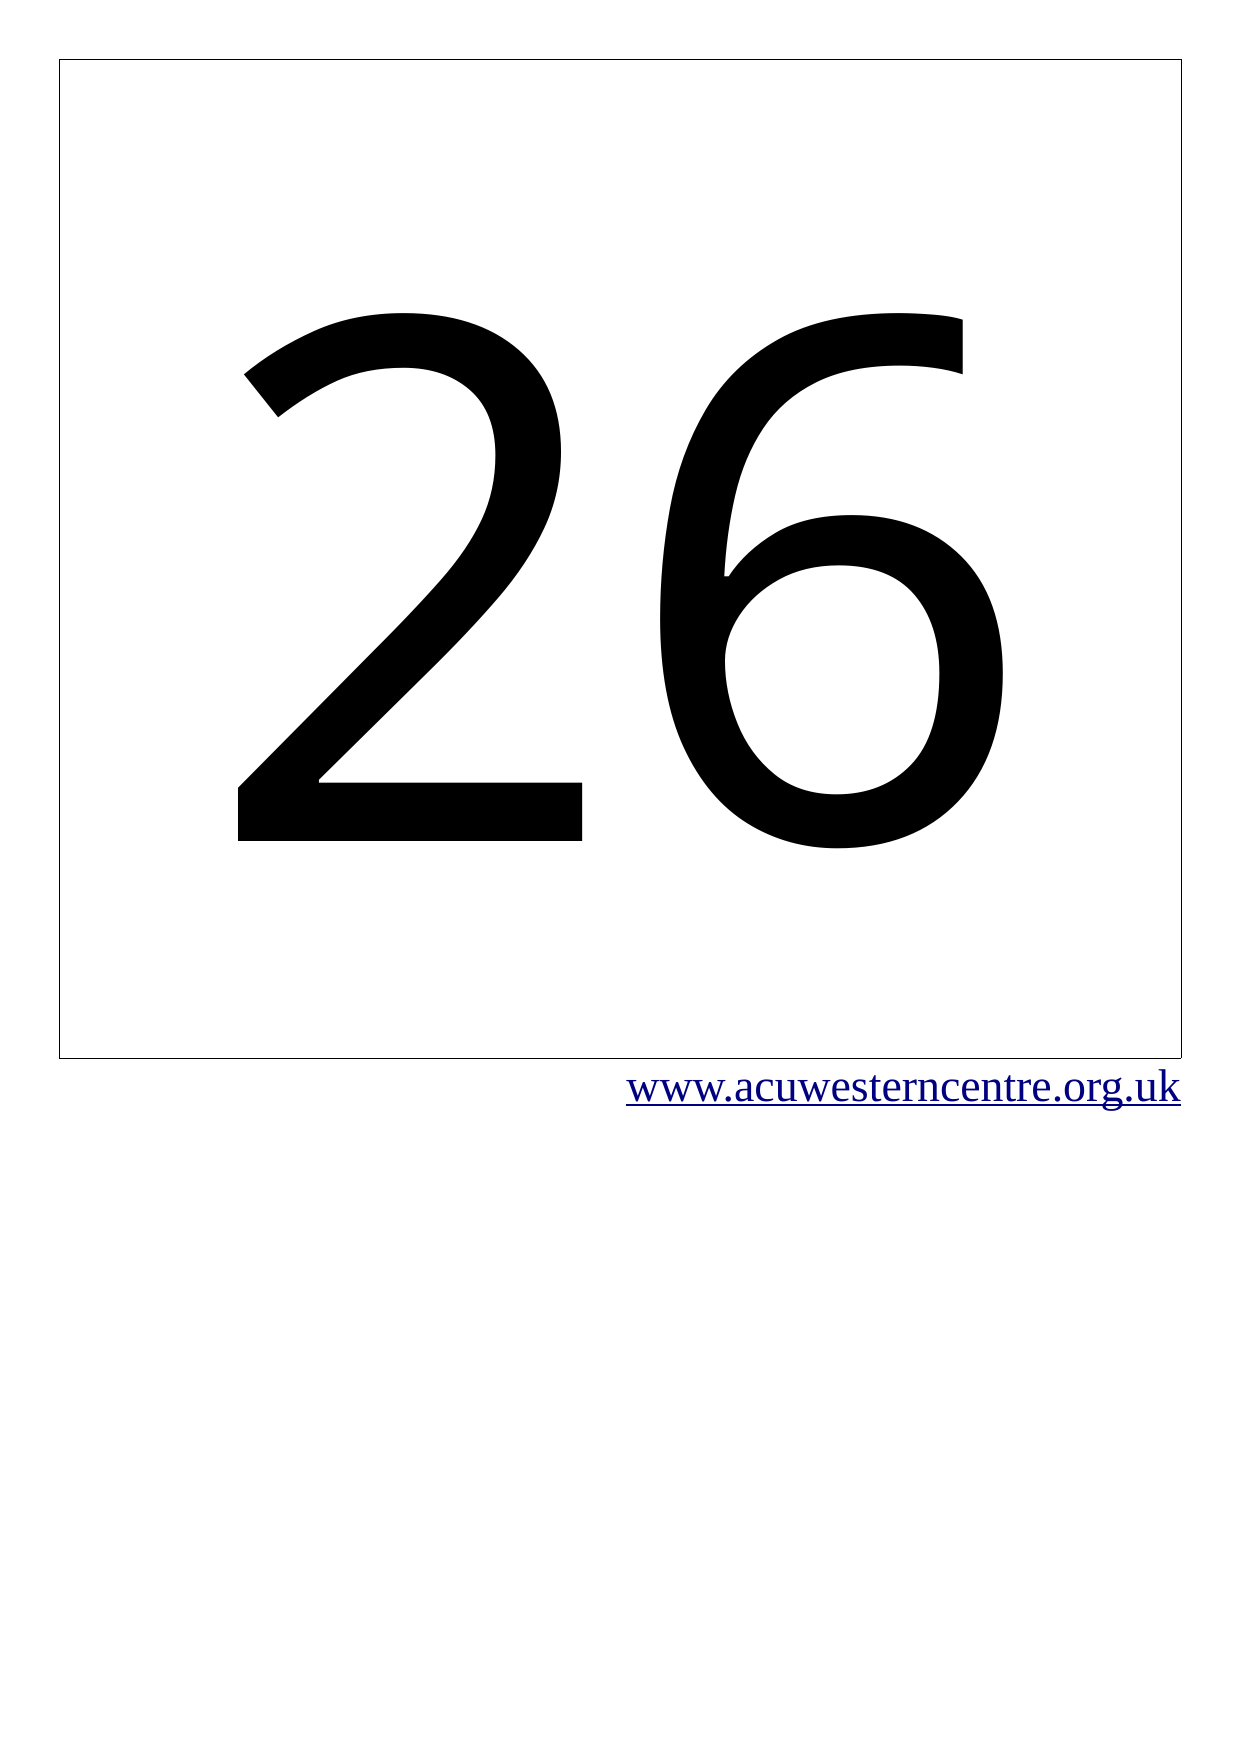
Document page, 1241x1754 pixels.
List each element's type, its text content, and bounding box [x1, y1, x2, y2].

text www.acuwesterncentre.org.uk [59, 1059, 1181, 1111]
text 26 [60, 60, 1181, 1058]
